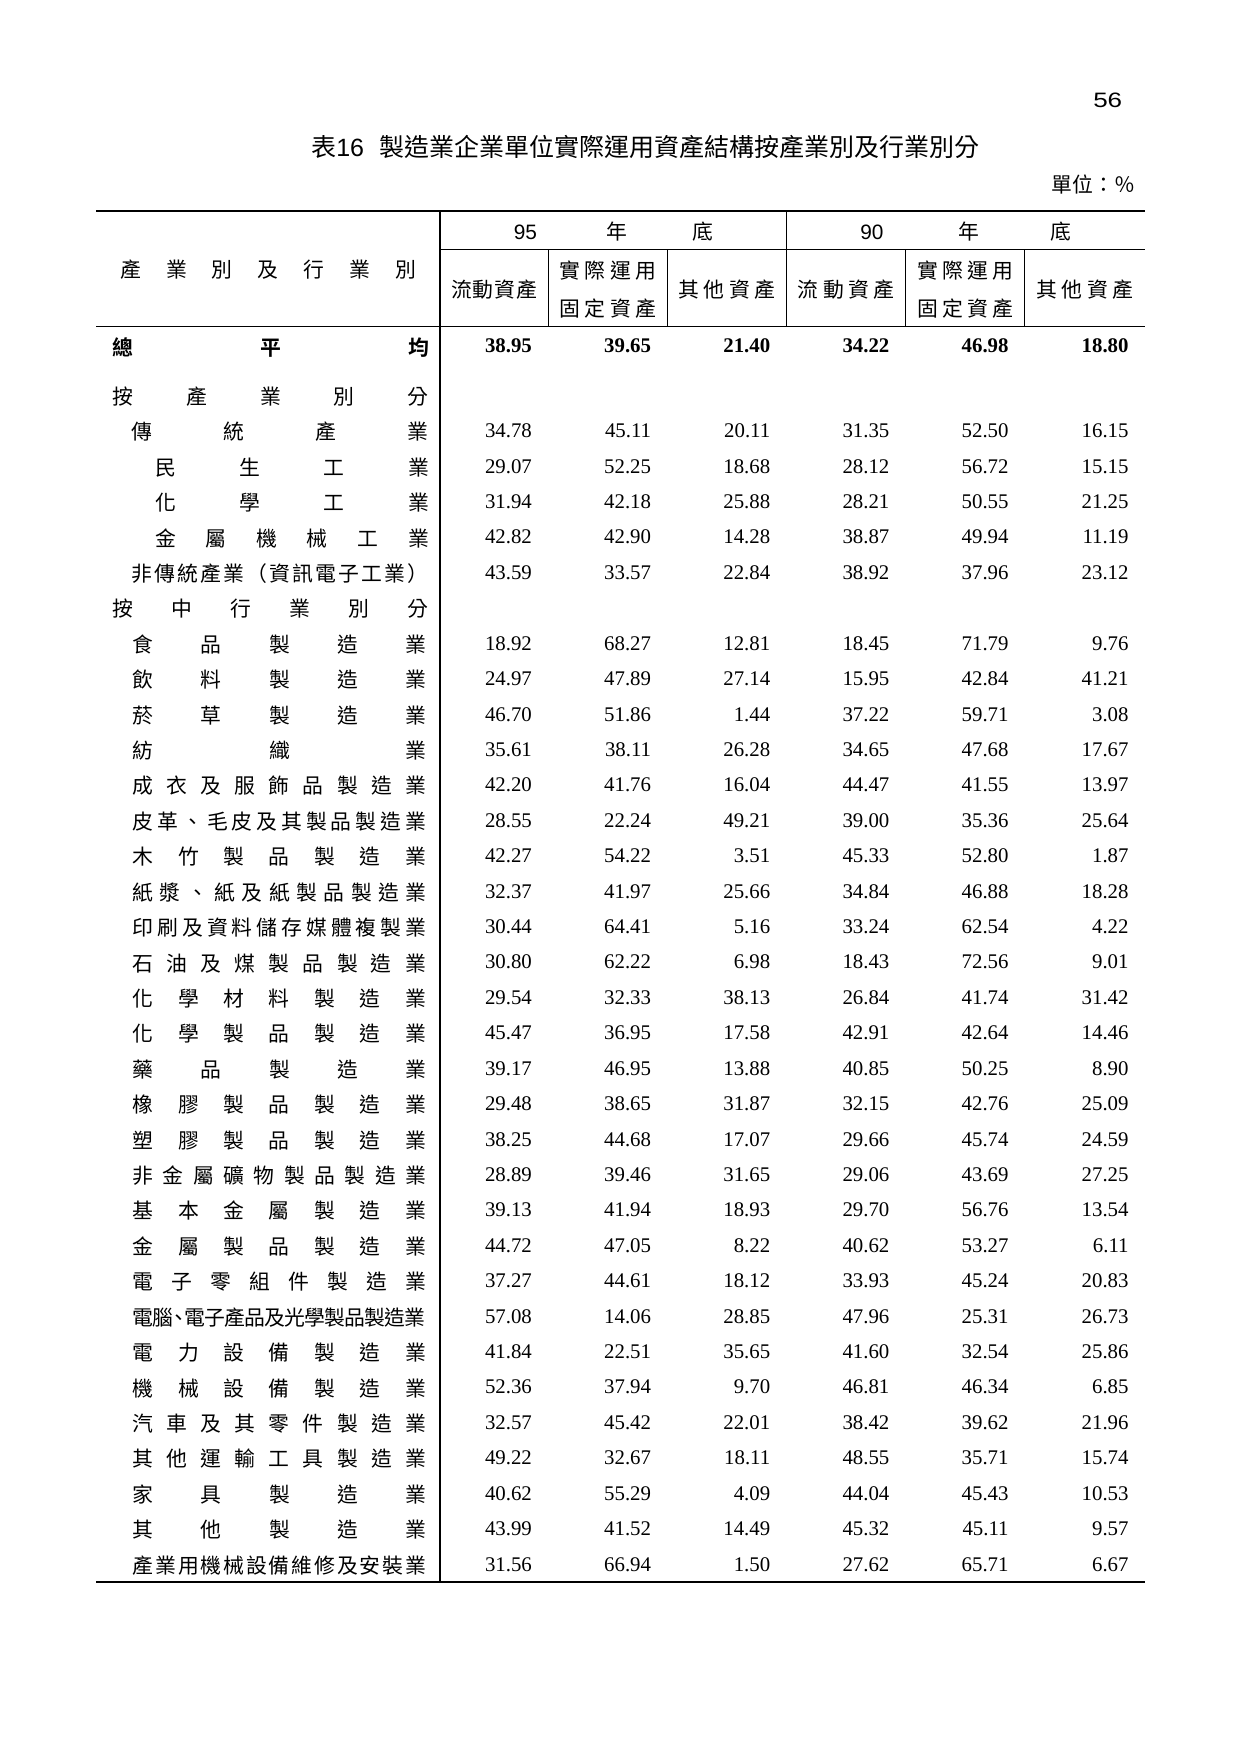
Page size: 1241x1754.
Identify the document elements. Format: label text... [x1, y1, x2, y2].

table_cell 成衣及服飾品製造業 [96, 766, 439, 801]
table_cell 37.22 [786, 695, 906, 731]
table_cell 12.81 [667, 624, 786, 660]
table_cell 化學工業 [96, 483, 439, 518]
table_cell [96, 365, 439, 376]
table_cell 23.12 [1025, 554, 1145, 589]
table_cell 71.79 [906, 624, 1025, 660]
table_cell 26.84 [786, 979, 906, 1014]
table_cell 27.14 [667, 660, 786, 695]
table_cell 31.42 [1025, 979, 1145, 1014]
table_cell 62.22 [548, 943, 667, 978]
table_cell 按產業別分 [96, 376, 439, 412]
table_cell 13.88 [667, 1049, 786, 1085]
table_cell 46.70 [441, 695, 548, 731]
table_cell [786, 376, 906, 412]
table_cell 46.88 [906, 872, 1025, 908]
table_cell 24.59 [1025, 1120, 1145, 1156]
table_cell 29.48 [441, 1085, 548, 1120]
table_cell 18.68 [667, 447, 786, 483]
table_cell 3.51 [667, 837, 786, 872]
table_cell 65.71 [906, 1545, 1025, 1581]
table_cell 9.70 [667, 1368, 786, 1403]
table_cell 44.61 [548, 1262, 667, 1297]
table_header 95年底 [441, 212, 786, 249]
table_cell 30.44 [441, 908, 548, 943]
table_cell 32.54 [906, 1333, 1025, 1368]
table_cell 47.68 [906, 731, 1025, 766]
table_cell 印刷及資料儲存媒體複製業 [96, 908, 439, 943]
table_cell 41.74 [906, 979, 1025, 1014]
table_cell 38.65 [548, 1085, 667, 1120]
table_cell 17.07 [667, 1120, 786, 1156]
table_cell 28.85 [667, 1297, 786, 1333]
table_cell 38.11 [548, 731, 667, 766]
table_cell 非金屬礦物製品製造業 [96, 1156, 439, 1191]
table_cell 18.43 [786, 943, 906, 978]
table_cell 45.47 [441, 1014, 548, 1049]
table_cell 電力設備製造業 [96, 1333, 439, 1368]
table_cell 41.97 [548, 872, 667, 908]
table_cell 64.41 [548, 908, 667, 943]
table_cell 13.54 [1025, 1191, 1145, 1226]
list 製造業企業單位實際運用資產結構按產業別及行業別分 [168, 127, 1122, 164]
table_cell 46.34 [906, 1368, 1025, 1403]
table_cell 25.09 [1025, 1085, 1145, 1120]
table_cell 44.68 [548, 1120, 667, 1156]
table_cell 31.87 [667, 1085, 786, 1120]
table_cell 18.11 [667, 1439, 786, 1474]
table_cell 32.15 [786, 1085, 906, 1120]
table_cell 52.50 [906, 412, 1025, 447]
table_cell 48.55 [786, 1439, 906, 1474]
table_cell 14.28 [667, 518, 786, 553]
table_cell 33.24 [786, 908, 906, 943]
table_cell 18.28 [1025, 872, 1145, 908]
table_cell 27.62 [786, 1545, 906, 1581]
table_cell 32.57 [441, 1404, 548, 1439]
table_cell 15.95 [786, 660, 906, 695]
table_cell 37.96 [906, 554, 1025, 589]
table_cell 43.99 [441, 1510, 548, 1545]
table_cell 41.55 [906, 766, 1025, 801]
table_cell 1.44 [667, 695, 786, 731]
table_cell 45.11 [548, 412, 667, 447]
table_cell 45.32 [786, 1510, 906, 1545]
table_cell 24.97 [441, 660, 548, 695]
table_cell 52.36 [441, 1368, 548, 1403]
table_cell 42.18 [548, 483, 667, 518]
table_cell 15.15 [1025, 447, 1145, 483]
table_cell 30.80 [441, 943, 548, 978]
table_cell 46.98 [906, 327, 1025, 365]
table_cell 39.62 [906, 1404, 1025, 1439]
table_cell 43.69 [906, 1156, 1025, 1191]
table_cell 6.98 [667, 943, 786, 978]
table_cell 49.94 [906, 518, 1025, 553]
table_cell 42.76 [906, 1085, 1025, 1120]
table_cell 51.86 [548, 695, 667, 731]
table_cell 39.00 [786, 801, 906, 837]
table_header 產業別及行業別 [96, 212, 439, 326]
table_cell 35.71 [906, 1439, 1025, 1474]
table_cell 43.59 [441, 554, 548, 589]
table_cell 39.46 [548, 1156, 667, 1191]
table_cell 藥品製造業 [96, 1049, 439, 1085]
table_cell [906, 365, 1025, 376]
table_cell 53.27 [906, 1226, 1025, 1262]
table_cell 木竹製品製造業 [96, 837, 439, 872]
table_cell 44.47 [786, 766, 906, 801]
table_cell 汽車及其零件製造業 [96, 1404, 439, 1439]
table_cell 3.08 [1025, 695, 1145, 731]
table_cell 55.29 [548, 1474, 667, 1510]
table_cell 飲料製造業 [96, 660, 439, 695]
table_cell 29.06 [786, 1156, 906, 1191]
text 單位：％ [168, 164, 1134, 202]
table_cell 電腦、電子產品及光學製品製造業 [96, 1297, 439, 1333]
table_cell 42.91 [786, 1014, 906, 1049]
table_cell [786, 589, 906, 624]
table_cell 25.31 [906, 1297, 1025, 1333]
table_cell 72.56 [906, 943, 1025, 978]
table_cell [548, 376, 667, 412]
table_cell 22.84 [667, 554, 786, 589]
table_cell 47.05 [548, 1226, 667, 1262]
table_cell 4.22 [1025, 908, 1145, 943]
table_cell 35.61 [441, 731, 548, 766]
table_cell 45.11 [906, 1510, 1025, 1545]
table_cell 紙漿、紙及紙製品製造業 [96, 872, 439, 908]
table_cell 18.93 [667, 1191, 786, 1226]
table_cell 13.97 [1025, 766, 1145, 801]
table_cell 6.85 [1025, 1368, 1145, 1403]
table_cell 18.12 [667, 1262, 786, 1297]
table_cell 22.01 [667, 1404, 786, 1439]
table_cell 實際運用 固定資產 [906, 250, 1024, 326]
table_cell 33.57 [548, 554, 667, 589]
table_cell 44.04 [786, 1474, 906, 1510]
table_cell 40.85 [786, 1049, 906, 1085]
table_cell [906, 376, 1025, 412]
table_cell 14.06 [548, 1297, 667, 1333]
table_cell 42.90 [548, 518, 667, 553]
table_cell 總平均 [96, 327, 439, 365]
table_cell [441, 589, 548, 624]
table_cell 18.80 [1025, 327, 1145, 365]
table_cell 41.84 [441, 1333, 548, 1368]
table_cell 50.25 [906, 1049, 1025, 1085]
table_cell 32.67 [548, 1439, 667, 1474]
table_cell 31.94 [441, 483, 548, 518]
table_cell [906, 589, 1025, 624]
table_cell 20.83 [1025, 1262, 1145, 1297]
table_cell 42.64 [906, 1014, 1025, 1049]
table_cell 9.57 [1025, 1510, 1145, 1545]
table_cell [548, 589, 667, 624]
table_cell 21.40 [667, 327, 786, 365]
table_cell 9.76 [1025, 624, 1145, 660]
table_cell 42.27 [441, 837, 548, 872]
table_cell 49.21 [667, 801, 786, 837]
table_cell 25.66 [667, 872, 786, 908]
table_cell 塑膠製品製造業 [96, 1120, 439, 1156]
table_cell 29.70 [786, 1191, 906, 1226]
table_cell 31.35 [786, 412, 906, 447]
table_cell 66.94 [548, 1545, 667, 1581]
table_cell 9.01 [1025, 943, 1145, 978]
table_cell 25.88 [667, 483, 786, 518]
table_cell 非傳統產業（資訊電子工業） [96, 554, 439, 589]
table_cell 45.33 [786, 837, 906, 872]
table_cell 其他資產 [1025, 250, 1145, 326]
table_cell 食品製造業 [96, 624, 439, 660]
table_cell 37.94 [548, 1368, 667, 1403]
table_cell 25.86 [1025, 1333, 1145, 1368]
table_cell 40.62 [441, 1474, 548, 1510]
table_cell 44.72 [441, 1226, 548, 1262]
table_cell 紡織業 [96, 731, 439, 766]
table_header 90年底 [787, 212, 1145, 249]
table_cell 34.65 [786, 731, 906, 766]
table_cell 68.27 [548, 624, 667, 660]
table_cell 28.55 [441, 801, 548, 837]
table_cell 16.04 [667, 766, 786, 801]
table_cell 39.13 [441, 1191, 548, 1226]
table_cell 38.13 [667, 979, 786, 1014]
table_cell [1025, 365, 1145, 376]
table_cell 14.46 [1025, 1014, 1145, 1049]
table_cell 34.78 [441, 412, 548, 447]
table_cell [667, 365, 786, 376]
table_cell 10.53 [1025, 1474, 1145, 1510]
table_cell 38.87 [786, 518, 906, 553]
table_cell 民生工業 [96, 447, 439, 483]
table_cell 41.94 [548, 1191, 667, 1226]
table_cell 18.92 [441, 624, 548, 660]
table_cell 46.81 [786, 1368, 906, 1403]
table_cell 20.11 [667, 412, 786, 447]
table_cell 18.45 [786, 624, 906, 660]
table_cell 41.52 [548, 1510, 667, 1545]
table_cell 流動資產 [441, 250, 548, 326]
table_cell 42.20 [441, 766, 548, 801]
table_cell 28.12 [786, 447, 906, 483]
table_cell 41.21 [1025, 660, 1145, 695]
table_cell 機械設備製造業 [96, 1368, 439, 1403]
table_cell 35.36 [906, 801, 1025, 837]
table_cell 34.22 [786, 327, 906, 365]
table_cell 其他資產 [668, 250, 786, 326]
table_cell 家具製造業 [96, 1474, 439, 1510]
table_cell 41.60 [786, 1333, 906, 1368]
table_cell 28.21 [786, 483, 906, 518]
table_cell 其他製造業 [96, 1510, 439, 1545]
table_cell [441, 365, 548, 376]
table_cell 1.50 [667, 1545, 786, 1581]
table_cell 59.71 [906, 695, 1025, 731]
table_cell 57.08 [441, 1297, 548, 1333]
table_cell 橡膠製品製造業 [96, 1085, 439, 1120]
table_cell 38.25 [441, 1120, 548, 1156]
table_cell 46.95 [548, 1049, 667, 1085]
table_cell 32.37 [441, 872, 548, 908]
table_cell 27.25 [1025, 1156, 1145, 1191]
table_cell [786, 365, 906, 376]
table_cell 38.95 [441, 327, 548, 365]
table_cell 45.43 [906, 1474, 1025, 1510]
table_cell 產業用機械設備維修及安裝業 [96, 1545, 439, 1581]
table_cell 56.72 [906, 447, 1025, 483]
table_cell 傳統產業 [96, 412, 439, 447]
table_cell 17.58 [667, 1014, 786, 1049]
table_cell 11.19 [1025, 518, 1145, 553]
table_cell 40.62 [786, 1226, 906, 1262]
table_cell 8.22 [667, 1226, 786, 1262]
table_cell 14.49 [667, 1510, 786, 1545]
table_cell [1025, 376, 1145, 412]
table_cell 按中行業別分 [96, 589, 439, 624]
table_cell 石油及煤製品製造業 [96, 943, 439, 978]
table_cell 16.15 [1025, 412, 1145, 447]
table_cell 化學製品製造業 [96, 1014, 439, 1049]
table_cell 42.82 [441, 518, 548, 553]
table_cell 47.89 [548, 660, 667, 695]
table_cell 28.89 [441, 1156, 548, 1191]
table_cell 31.65 [667, 1156, 786, 1191]
table_cell [548, 365, 667, 376]
table_cell 50.55 [906, 483, 1025, 518]
table_cell 38.42 [786, 1404, 906, 1439]
table_cell [441, 376, 548, 412]
table_cell 皮革、毛皮及其製品製造業 [96, 801, 439, 837]
table_cell 33.93 [786, 1262, 906, 1297]
table_cell 39.17 [441, 1049, 548, 1085]
table_cell 21.25 [1025, 483, 1145, 518]
table_cell 26.73 [1025, 1297, 1145, 1333]
table_cell 化學材料製造業 [96, 979, 439, 1014]
table_cell 22.51 [548, 1333, 667, 1368]
table_cell 38.92 [786, 554, 906, 589]
table_cell 54.22 [548, 837, 667, 872]
table_cell 電子零組件製造業 [96, 1262, 439, 1297]
table_cell 56.76 [906, 1191, 1025, 1226]
table_cell 29.07 [441, 447, 548, 483]
table_cell [667, 589, 786, 624]
table_cell 29.66 [786, 1120, 906, 1156]
table_cell [667, 376, 786, 412]
table_cell 其他運輸工具製造業 [96, 1439, 439, 1474]
table_cell 4.09 [667, 1474, 786, 1510]
table_cell 22.24 [548, 801, 667, 837]
table_cell 金屬製品製造業 [96, 1226, 439, 1262]
table_cell 實際運用 固定資產 [549, 250, 667, 326]
table_cell 菸草製造業 [96, 695, 439, 731]
table_cell 26.28 [667, 731, 786, 766]
table_cell 37.27 [441, 1262, 548, 1297]
table_cell 35.65 [667, 1333, 786, 1368]
table_cell 36.95 [548, 1014, 667, 1049]
table_cell 5.16 [667, 908, 786, 943]
table_cell 31.56 [441, 1545, 548, 1581]
table_cell 17.67 [1025, 731, 1145, 766]
table_cell 39.65 [548, 327, 667, 365]
table_cell 45.42 [548, 1404, 667, 1439]
table_cell 基本金屬製造業 [96, 1191, 439, 1226]
table_cell 32.33 [548, 979, 667, 1014]
table_cell 45.24 [906, 1262, 1025, 1297]
table_cell 47.96 [786, 1297, 906, 1333]
table_cell 29.54 [441, 979, 548, 1014]
table_cell 49.22 [441, 1439, 548, 1474]
table_cell 21.96 [1025, 1404, 1145, 1439]
table_cell 6.67 [1025, 1545, 1145, 1581]
table_cell 25.64 [1025, 801, 1145, 837]
table_cell 1.87 [1025, 837, 1145, 872]
table_cell 流動資產 [787, 250, 905, 326]
table_cell 金屬機械工業 [96, 518, 439, 553]
table_cell 62.54 [906, 908, 1025, 943]
table_cell 41.76 [548, 766, 667, 801]
table_cell 45.74 [906, 1120, 1025, 1156]
table_cell 42.84 [906, 660, 1025, 695]
table_cell 8.90 [1025, 1049, 1145, 1085]
table_cell 6.11 [1025, 1226, 1145, 1262]
table_cell 34.84 [786, 872, 906, 908]
table_cell [1025, 589, 1145, 624]
table_cell 52.25 [548, 447, 667, 483]
table_cell 15.74 [1025, 1439, 1145, 1474]
table_cell 52.80 [906, 837, 1025, 872]
